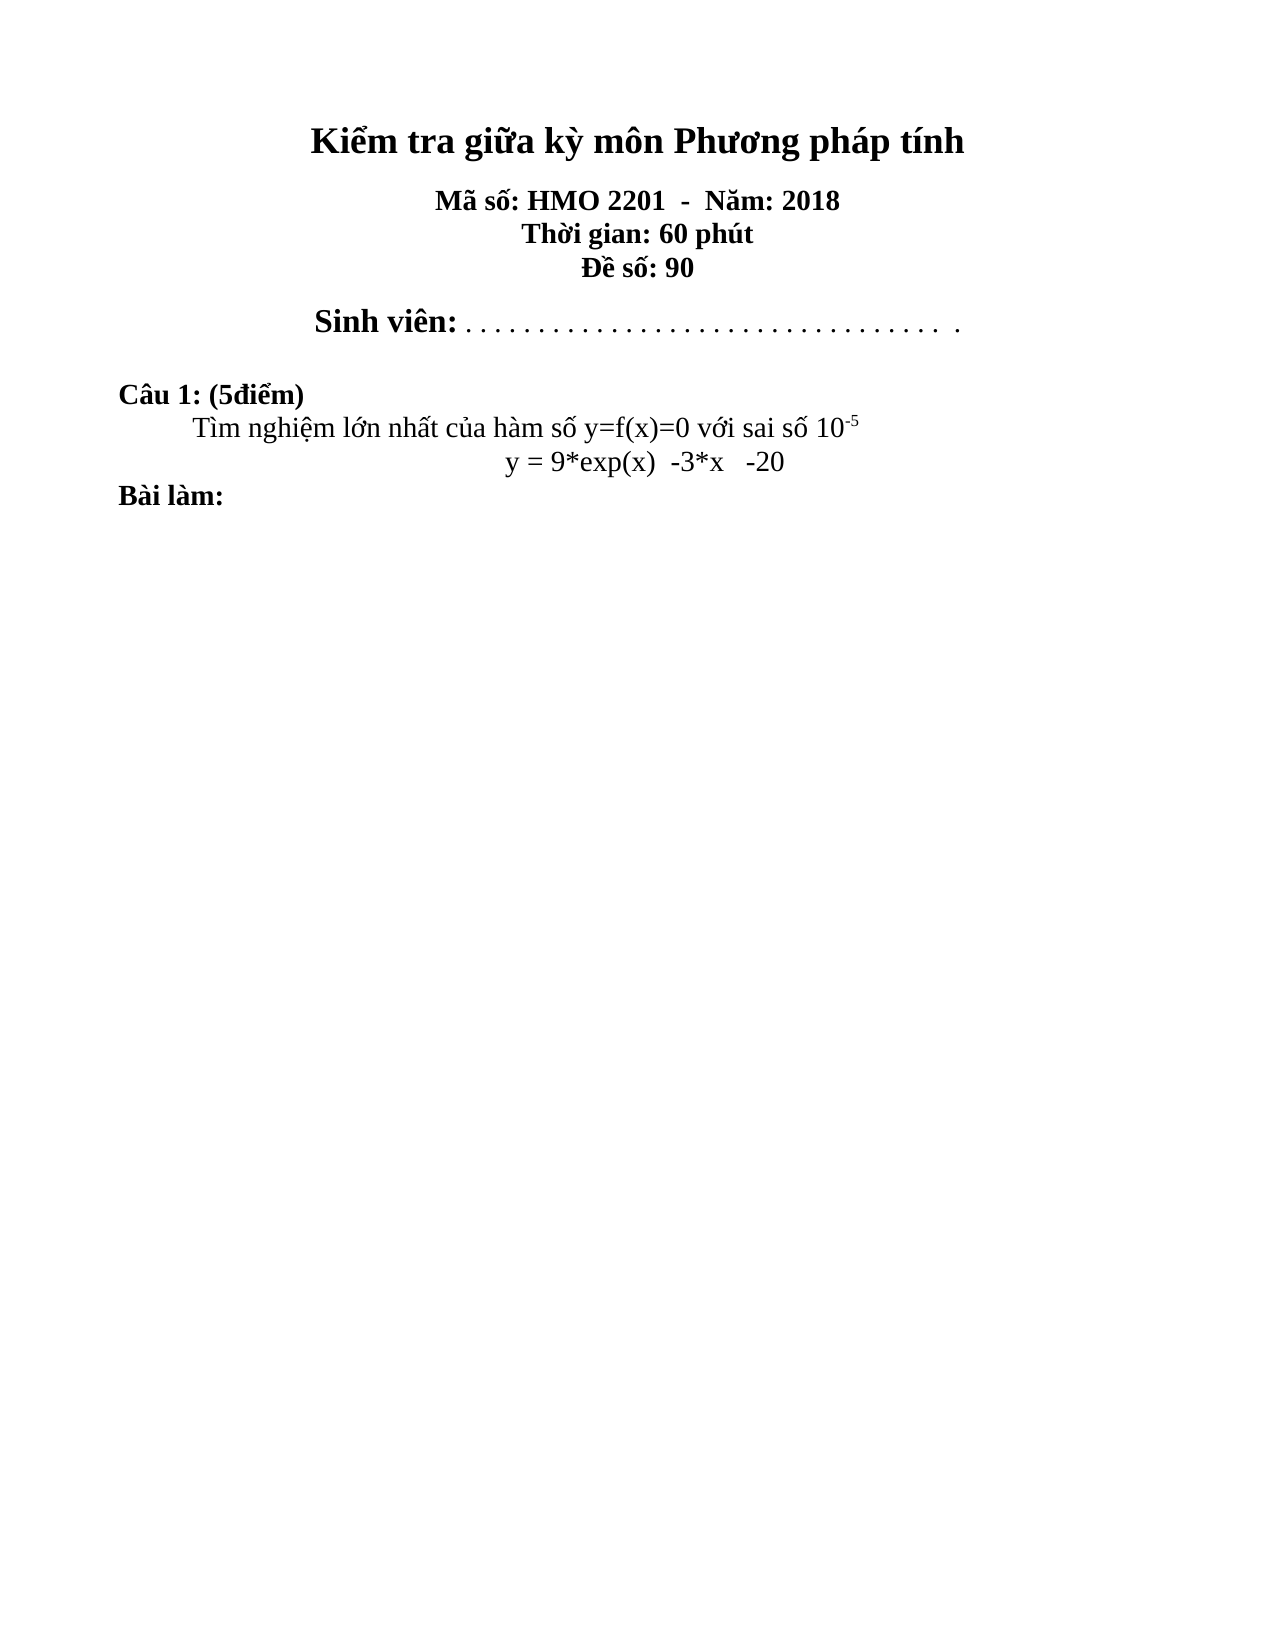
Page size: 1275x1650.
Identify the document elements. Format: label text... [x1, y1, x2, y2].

text y = 9*exp(x) -3*x -20 [118, 444, 1157, 478]
text Đề số: 90 [118, 250, 1157, 283]
text Tìm nghiệm lớn nhất của hàm số y=f(x)=0 với sai số 10-5 [118, 411, 1157, 444]
text Bài làm: [118, 478, 1157, 511]
text Sinh viên: . . . . . . . . . . . . . . . . . . . . . . . . . . . . . . . . . . [118, 301, 1157, 340]
text Kiểm tra giữa kỳ môn Phương pháp tính [118, 118, 1157, 161]
text Câu 1: (5điểm) [118, 377, 1157, 411]
text Mã số: HMO 2201 - Năm: 2018 [118, 183, 1157, 216]
text Thời gian: 60 phút [118, 216, 1157, 250]
